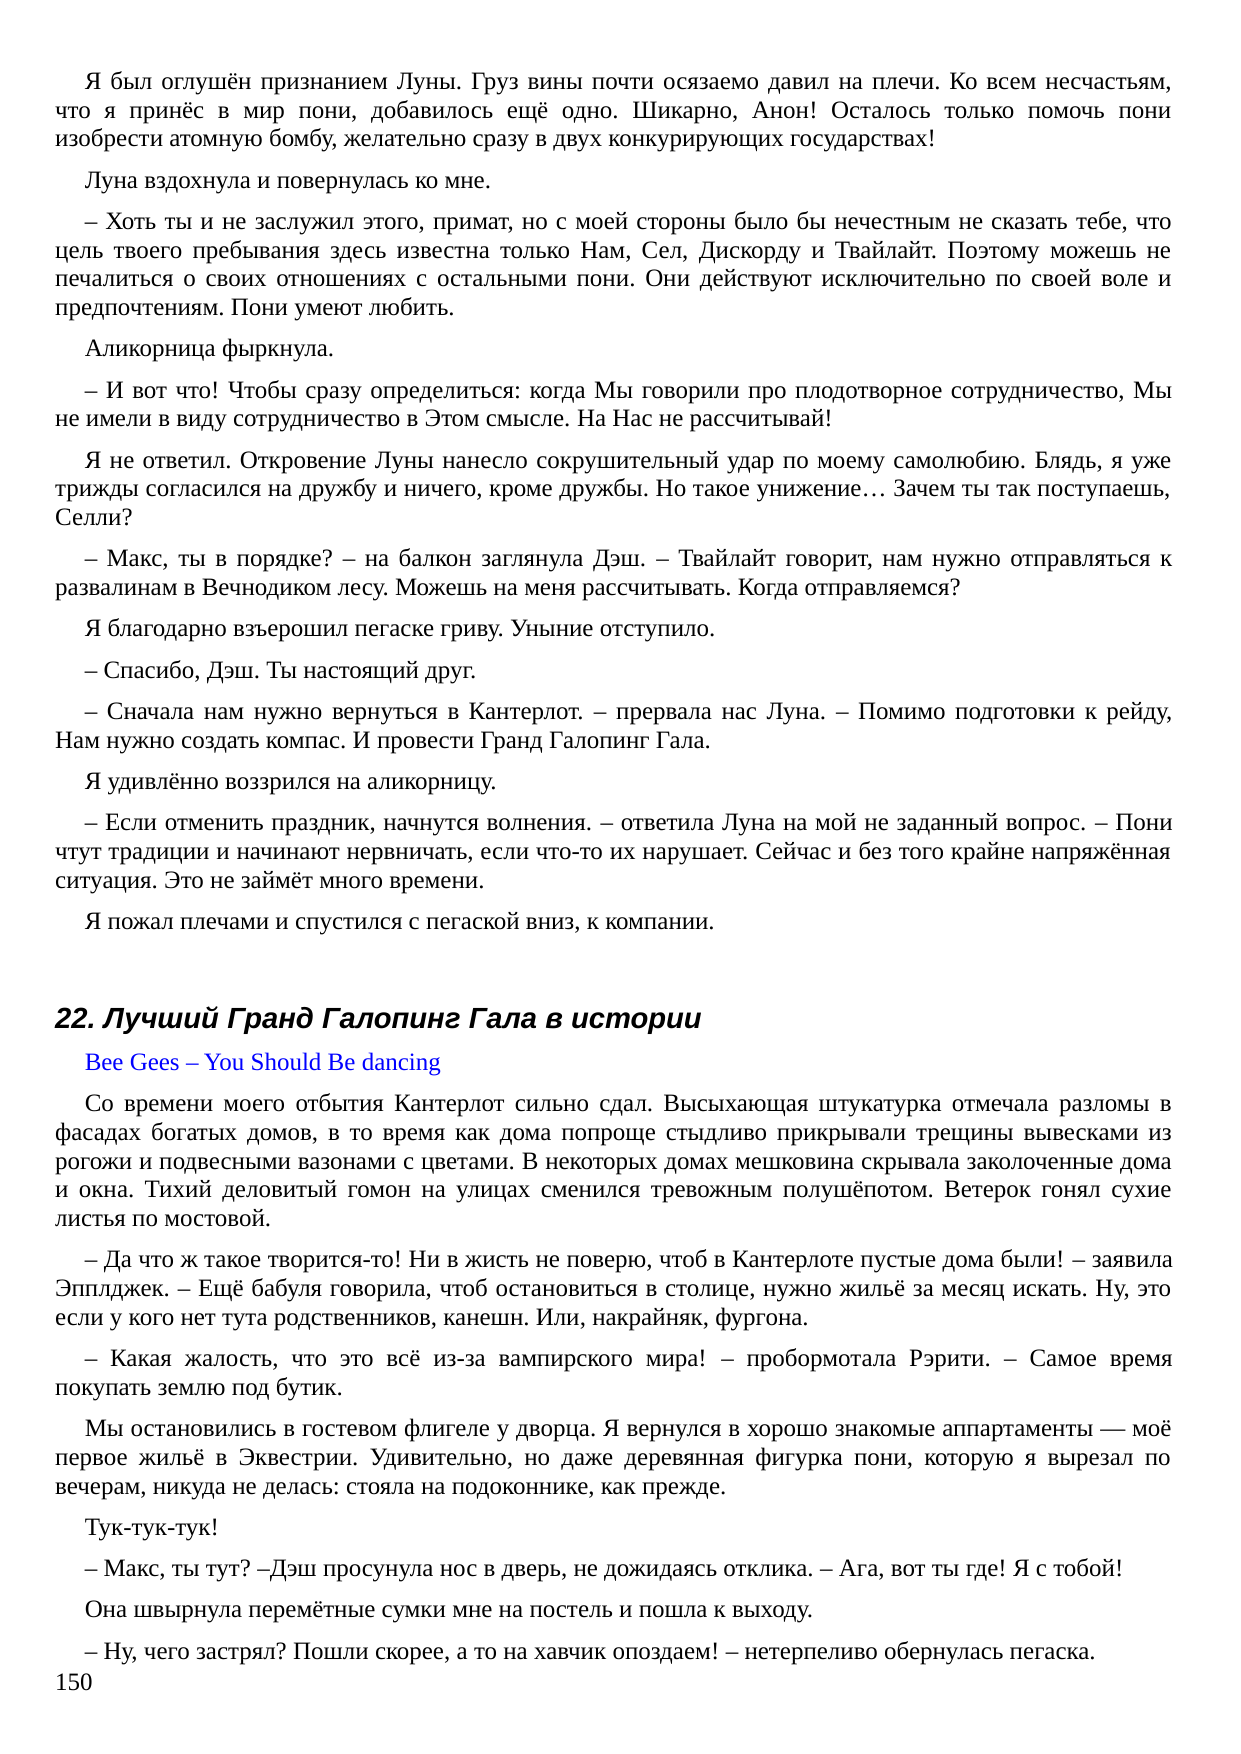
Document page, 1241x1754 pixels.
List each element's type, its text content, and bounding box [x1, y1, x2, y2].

text – Какая жалость, что это всё из-за вампирского мира! – пробормотала Рэрити. – Самое время покупать землю под бутик. [55, 1343, 1173, 1401]
text – Ну, чего застрял? Пошли скорее, а то на хавчик опоздаем! – нетерпеливо обернулась пегаска. [55, 1636, 1173, 1664]
text Тук-тук-тук! [55, 1512, 1173, 1541]
text – Макс, ты в порядке? – на балкон заглянула Дэш. – Твайлайт говорит, нам нужно отправляться к развалинам в Вечнодиком лесу. Можешь на меня рассчитывать. Когда отправляемся? [55, 543, 1173, 601]
text Луна вздохнула и повернулась ко мне. [55, 165, 1173, 193]
text – Если отменить праздник, начнутся волнения. – ответила Луна на мой не заданный вопрос. – Пони чтут традиции и начинают нервничать, если что-то их нарушает. Сейчас и без того крайне напряжённая ситуация. Это не займёт много времени. [55, 807, 1173, 893]
text Я удивлённо воззрился на аликорницу. [55, 766, 1173, 795]
text Я благодарно взъерошил пегаске гриву. Уныние отступило. [55, 613, 1173, 642]
text Она швырнула перемётные сумки мне на постель и пошла к выходу. [55, 1594, 1173, 1623]
text Мы остановились в гостевом флигеле у дворца. Я вернулся в хорошо знакомые аппартаменты — моё первое жильё в Эквестрии. Удивительно, но даже деревянная фигурка пони, которую я вырезал по вечерам, никуда не делась: стояла на подоконнике, как прежде. [55, 1413, 1173, 1499]
text Bee Gees – You Should Be dancing [55, 1047, 1173, 1076]
text Я пожал плечами и спустился с пегаской вниз, к компании. [55, 906, 1173, 935]
text – Хоть ты и не заслужил этого, примат, но с моей стороны было бы нечестным не сказать тебе, что цель твоего пребывания здесь известна только Нам, Сел, Дискорду и Твайлайт. Поэтому можешь не печалиться о своих отношениях с остальными пони. Они действуют исключительно по своей воле и предпочтениям. Пони умеют любить. [55, 206, 1173, 321]
text – Спасибо, Дэш. Ты настоящий друг. [55, 655, 1173, 683]
text – Сначала нам нужно вернуться в Кантерлот. – прервала нас Луна. – Помимо подготовки к рейду, Нам нужно создать компас. И провести Гранд Галопинг Гала. [55, 696, 1173, 753]
subtitle 22. Лучший Гранд Галопинг Гала в истории [55, 1001, 1173, 1034]
text – Макс, ты тут? –Дэш просунула нос в дверь, не дожидаясь отклика. – Ага, вот ты где! Я с тобой! [55, 1553, 1173, 1582]
text Со времени моего отбытия Кантерлот сильно сдал. Высыхающая штукатурка отмечала разломы в фасадах богатых домов, в то время как дома попроще стыдливо прикрывали трещины вывесками из рогожи и подвесными вазонами с цветами. В некоторых домах мешковина скрывала заколоченные дома и окна. Тихий деловитый гомон на улицах сменился тревожным полушёпотом. Ветерок гонял сухие листья по мостовой. [55, 1088, 1173, 1232]
text Аликорница фыркнула. [55, 333, 1173, 362]
text – И вот что! Чтобы сразу определиться: когда Мы говорили про плодотворное сотрудничество, Мы не имели в виду сотрудничество в Этом смысле. На Нас не рассчитывай! [55, 375, 1173, 432]
text Я был оглушён признанием Луны. Груз вины почти осязаемо давил на плечи. Ко всем несчастьям, что я принёс в мир пони, добавилось ещё одно. Шикарно, Анон! Осталось только помочь пони изобрести атомную бомбу, желательно сразу в двух конкурирующих государствах! [55, 66, 1173, 152]
text – Да что ж такое творится-то! Ни в жисть не поверю, чтоб в Кантерлоте пустые дома были! – заявила Эпплджек. – Ещё бабуля говорила, чтоб остановиться в столице, нужно жильё за месяц искать. Ну, это если у кого нет тута родственников, канешн. Или, накрайняк, фургона. [55, 1244, 1173, 1331]
text Я не ответил. Откровение Луны нанесло сокрушительный удар по моему самолюбию. Блядь, я уже трижды согласился на дружбу и ничего, кроме дружбы. Но такое унижение… Зачем ты так поступаешь, Селли? [55, 445, 1173, 531]
